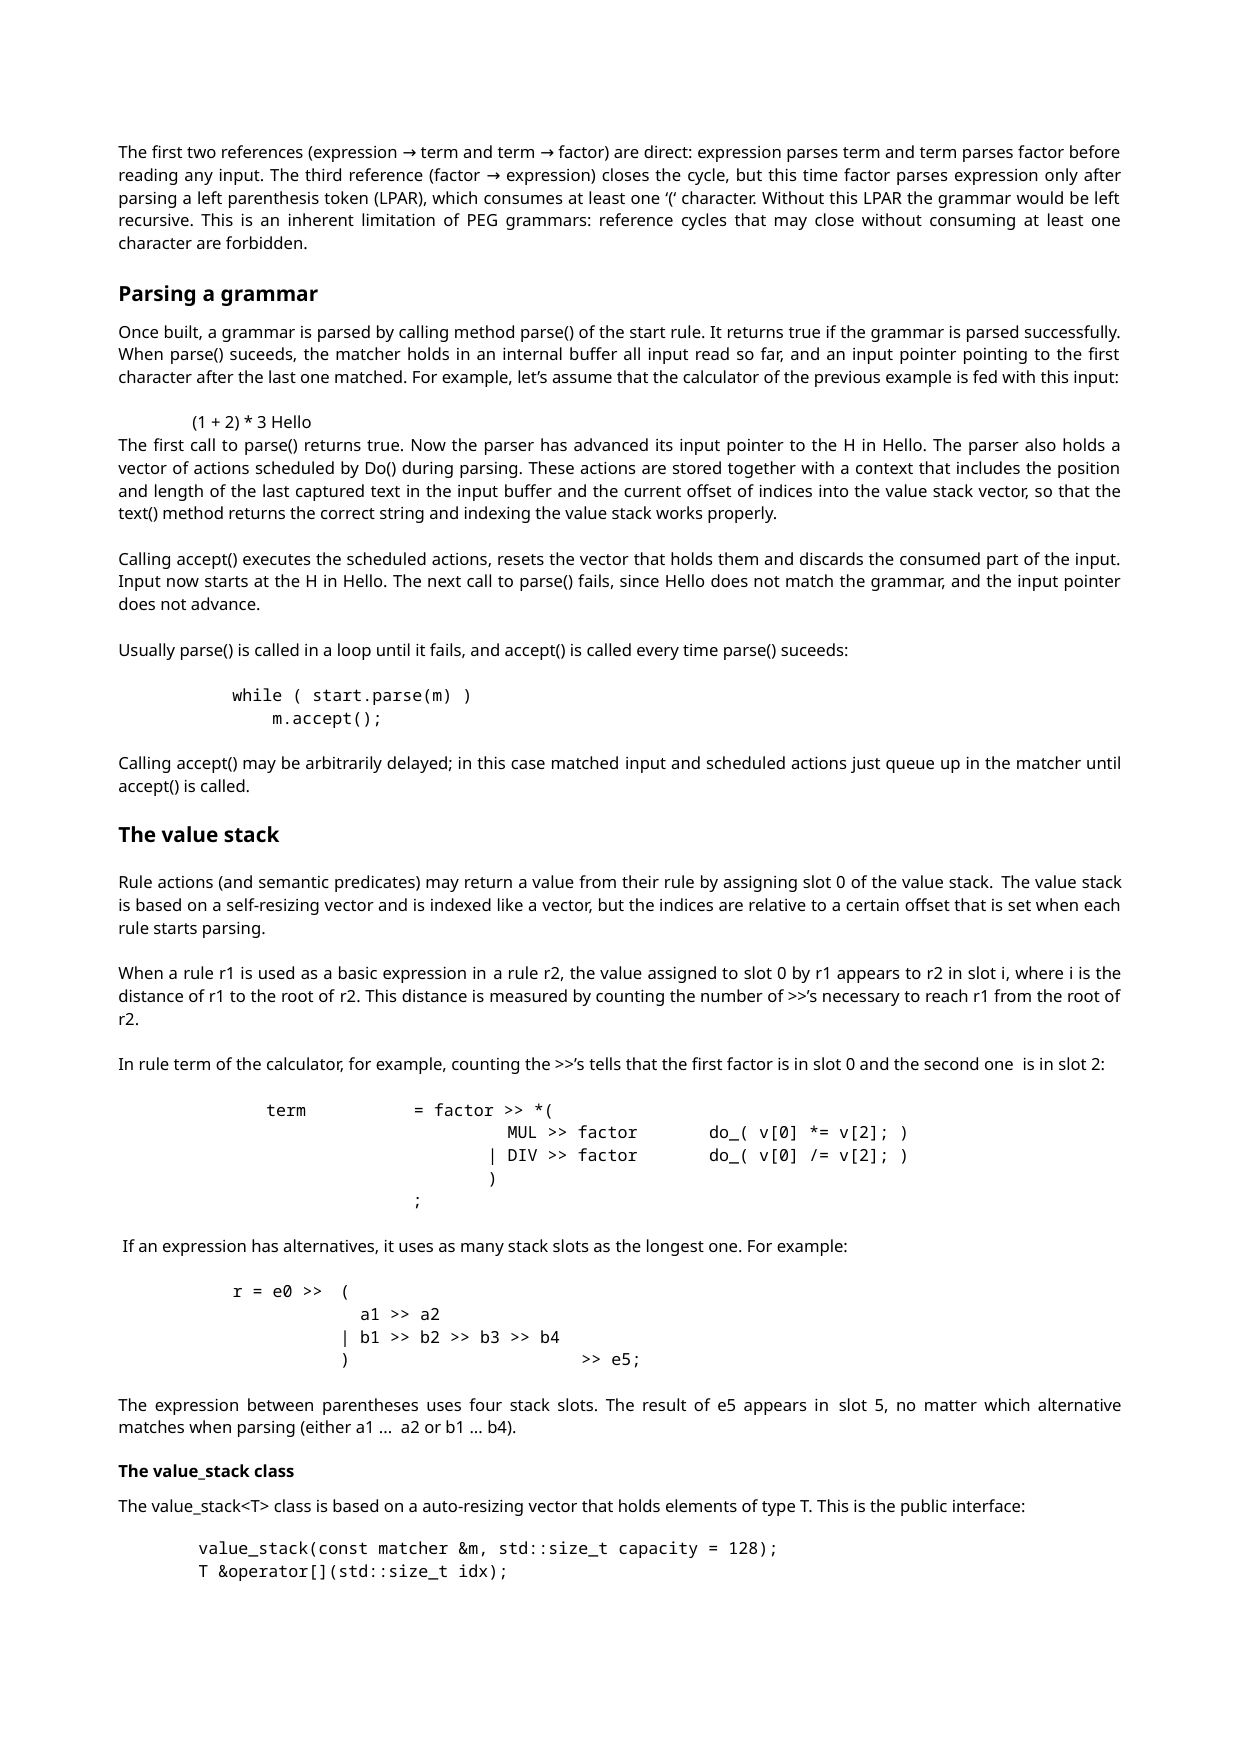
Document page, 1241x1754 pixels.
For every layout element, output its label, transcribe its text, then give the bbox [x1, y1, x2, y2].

text Calling accept() executes the scheduled actions, resets the vector that holds them and discards the consumed part of the input. Input now starts at the H in Hello. The next call to parse() fails, since Hello does not match the grammar, and the input pointer does not advance. [118, 547, 1122, 616]
text ; [192, 1189, 1122, 1212]
text Once built, a grammar is parsed by calling method parse() of the start rule. It returns true if the grammar is parsed successfully. When parse() suceeds, the matcher holds in an internal buffer all input read so far, and an input pointer pointing to the first character after the last one matched. For example, let’s assume that the calculator of the previous example is fed with this input: [118, 320, 1122, 388]
subtitle Parsing a grammar [118, 279, 1122, 308]
subtitle The value_stack class [118, 1459, 1122, 1482]
text ) [192, 1166, 1122, 1189]
text The expression between parentheses uses four stack slots. The result of e5 appears in slot 5, no matter which alternative matches when parsing (either a1 ... a2 or b1 ... b4). [118, 1393, 1122, 1439]
text m.accept(); [192, 706, 1122, 729]
text term = factor >> *( [192, 1098, 1122, 1121]
text value_stack(const matcher &m, std::size_t capacity = 128); [118, 1537, 1122, 1559]
text The first two references (expression → term and term → factor) are direct: expression parses term and term parses factor before reading any input. The third reference (factor → expression) closes the cycle, but this time factor parses expression only after parsing a left parenthesis token (LPAR), which consumes at least one ‘(‘ character. Without this LPAR the grammar would be left recursive. This is an inherent limitation of PEG grammars: reference cycles that may close without consuming at least one character are forbidden. [118, 141, 1122, 254]
subtitle The value stack [118, 820, 1122, 848]
text Rule actions (and semantic predicates) may return a value from their rule by assigning slot 0 of the value stack. The value stack is based on a self-resizing vector and is indexed like a vector, but the indices are relative to a certain offset that is set when each rule starts parsing. [118, 871, 1122, 939]
text r = e0 >> ( [118, 1280, 1122, 1302]
text ) >> e5; [118, 1348, 1122, 1371]
text (1 + 2) * 3 Hello [118, 411, 1122, 434]
text a1 >> a2 [118, 1302, 1122, 1325]
text When a rule r1 is used as a basic expression in a rule r2, the value assigned to slot 0 by r1 appears to r2 in slot i, where i is the distance of r1 to the root of r2. This distance is measured by counting the number of >>’s necessary to reach r1 from the root of r2. [118, 962, 1122, 1030]
text If an expression has alternatives, it uses as many stack slots as the longest one. For example: [118, 1234, 1122, 1257]
text In rule term of the calculator, for example, counting the >>’s tells that the first factor is in slot 0 and the second one is in slot 2: [118, 1053, 1122, 1075]
text The value_stack<T> class is based on a auto-resizing vector that holds elements of type T. This is the public interface: [118, 1495, 1122, 1517]
text while ( start.parse(m) ) [192, 684, 1122, 706]
text | DIV >> factor do_( v[0] /= v[2]; ) [192, 1143, 1122, 1166]
text Calling accept() may be arbitrarily delayed; in this case matched input and scheduled actions just queue up in the matcher until accept() is called. [118, 752, 1122, 797]
text MUL >> factor do_( v[0] *= v[2]; ) [192, 1121, 1122, 1143]
text Usually parse() is called in a loop until it fails, and accept() is called every time parse() suceeds: [118, 638, 1122, 661]
text | b1 >> b2 >> b3 >> b4 [118, 1325, 1122, 1348]
text The first call to parse() returns true. Now the parser has advanced its input pointer to the H in Hello. The parser also holds a vector of actions scheduled by Do() during parsing. These actions are stored together with a context that includes the position and length of the last captured text in the input buffer and the current offset of indices into the value stack vector, so that the text() method returns the correct string and indexing the value stack works properly. [118, 434, 1122, 525]
text T &operator[](std::size_t idx); [118, 1559, 1122, 1582]
